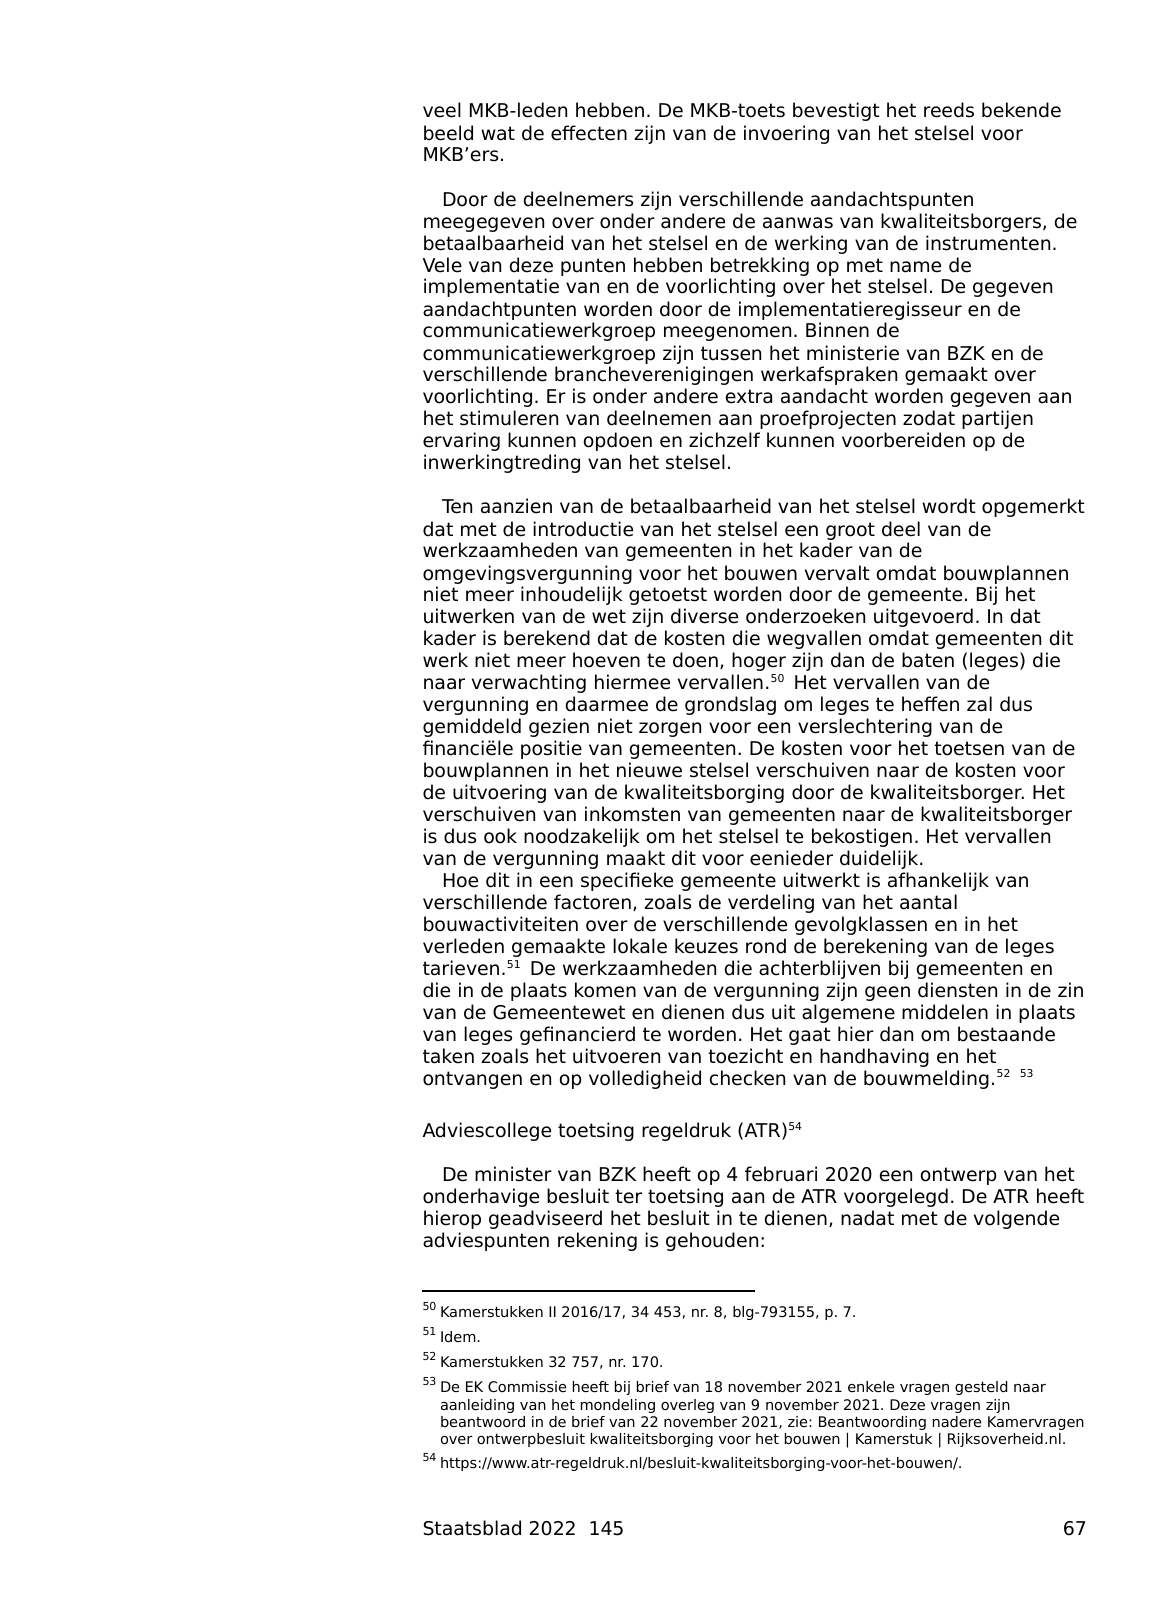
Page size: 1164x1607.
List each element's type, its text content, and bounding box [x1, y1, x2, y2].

text De EK Commissie heeft bij brief van 18 november 2021 enkele vragen gesteld naar aanleiding van het mondeling overleg van 9 november 2021. Deze vragen zijn beantwoord in de brief van 22 november 2021, zie: Beantwoording nadere Kamervragen over ontwerpbesluit kwaliteitsborging voor het bouwen | Kamerstuk | Rijksoverheid.nl. [422, 1375, 1087, 1448]
text https://www.atr-regeldruk.nl/besluit-kwaliteitsborging-voor-het-bouwen/. [422, 1451, 1087, 1473]
text Kamerstukken II 2016/17, 34 453, nr. 8, blg-793155, p. 7. [422, 1300, 1087, 1322]
text veel MKB-leden hebben. De MKB-toets bevestigt het reeds bekende beeld wat de effecten zijn van de invoering van het stelsel voor MKB’ers. [422, 100, 1087, 166]
text Door de deelnemers zijn verschillende aandachtspunten meegegeven over onder andere de aanwas van kwaliteitsborgers, de betaalbaarheid van het stelsel en de werking van de instrumenten. Vele van deze punten hebben betrekking op met name de implementatie van en de voorlichting over het stelsel. De gegeven aandachtpunten worden door de implementatieregisseur en de communicatiewerkgroep meegenomen. Binnen de communicatiewerkgroep zijn tussen het ministerie van BZK en de verschillende brancheverenigingen werkafspraken gemaakt over voorlichting. Er is onder andere extra aandacht worden gegeven aan het stimuleren van deelnemen aan proefprojecten zodat partijen ervaring kunnen opdoen en zichzelf kunnen voorbereiden op de inwerkingtreding van het stelsel. [422, 188, 1087, 474]
subtitle Adviescollege toetsing regeldruk (ATR) [422, 1120, 1087, 1142]
text Ten aanzien van de betaalbaarheid van het stelsel wordt opgemerkt dat met de introductie van het stelsel een groot deel van de werkzaamheden van gemeenten in het kader van de omgevingsvergunning voor het bouwen vervalt omdat bouwplannen niet meer inhoudelijk getoetst worden door de gemeente. Bij het uitwerken van de wet zijn diverse onderzoeken uitgevoerd. In dat kader is berekend dat de kosten die wegvallen omdat gemeenten dit werk niet meer hoeven te doen, hoger zijn dan de baten (leges) die naar verwachting hiermee vervallen. Het vervallen van de vergunning en daarmee de grondslag om leges te heffen zal dus gemiddeld gezien niet zorgen voor een verslechtering van de financiële positie van gemeenten. De kosten voor het toetsen van de bouwplannen in het nieuwe stelsel verschuiven naar de kosten voor de uitvoering van de kwaliteitsborging door de kwaliteitsborger. Het verschuiven van inkomsten van gemeenten naar de kwaliteitsborger is dus ook noodzakelijk om het stelsel te bekostigen. Het vervallen van de vergunning maakt dit voor eenieder duidelijk. [422, 496, 1087, 870]
text De minister van BZK heeft op 4 februari 2020 een ontwerp van het onderhavige besluit ter toetsing aan de ATR voorgelegd. De ATR heeft hierop geadviseerd het besluit in te dienen, nadat met de volgende adviespunten rekening is gehouden: [422, 1164, 1087, 1252]
text Idem. [422, 1325, 1087, 1347]
text Kamerstukken 32 757, nr. 170. [422, 1350, 1087, 1372]
text Hoe dit in een specifieke gemeente uitwerkt is afhankelijk van verschillende factoren, zoals de verdeling van het aantal bouwactiviteiten over de verschillende gevolgklassen en in het verleden gemaakte lokale keuzes rond de berekening van de leges tarieven. De werkzaamheden die achterblijven bij gemeenten en die in de plaats komen van de vergunning zijn geen diensten in de zin van de Gemeentewet en dienen dus uit algemene middelen in plaats van leges gefinancierd te worden. Het gaat hier dan om bestaande taken zoals het uitvoeren van toezicht en handhaving en het ontvangen en op volledigheid checken van de bouwmelding. [422, 870, 1087, 1090]
